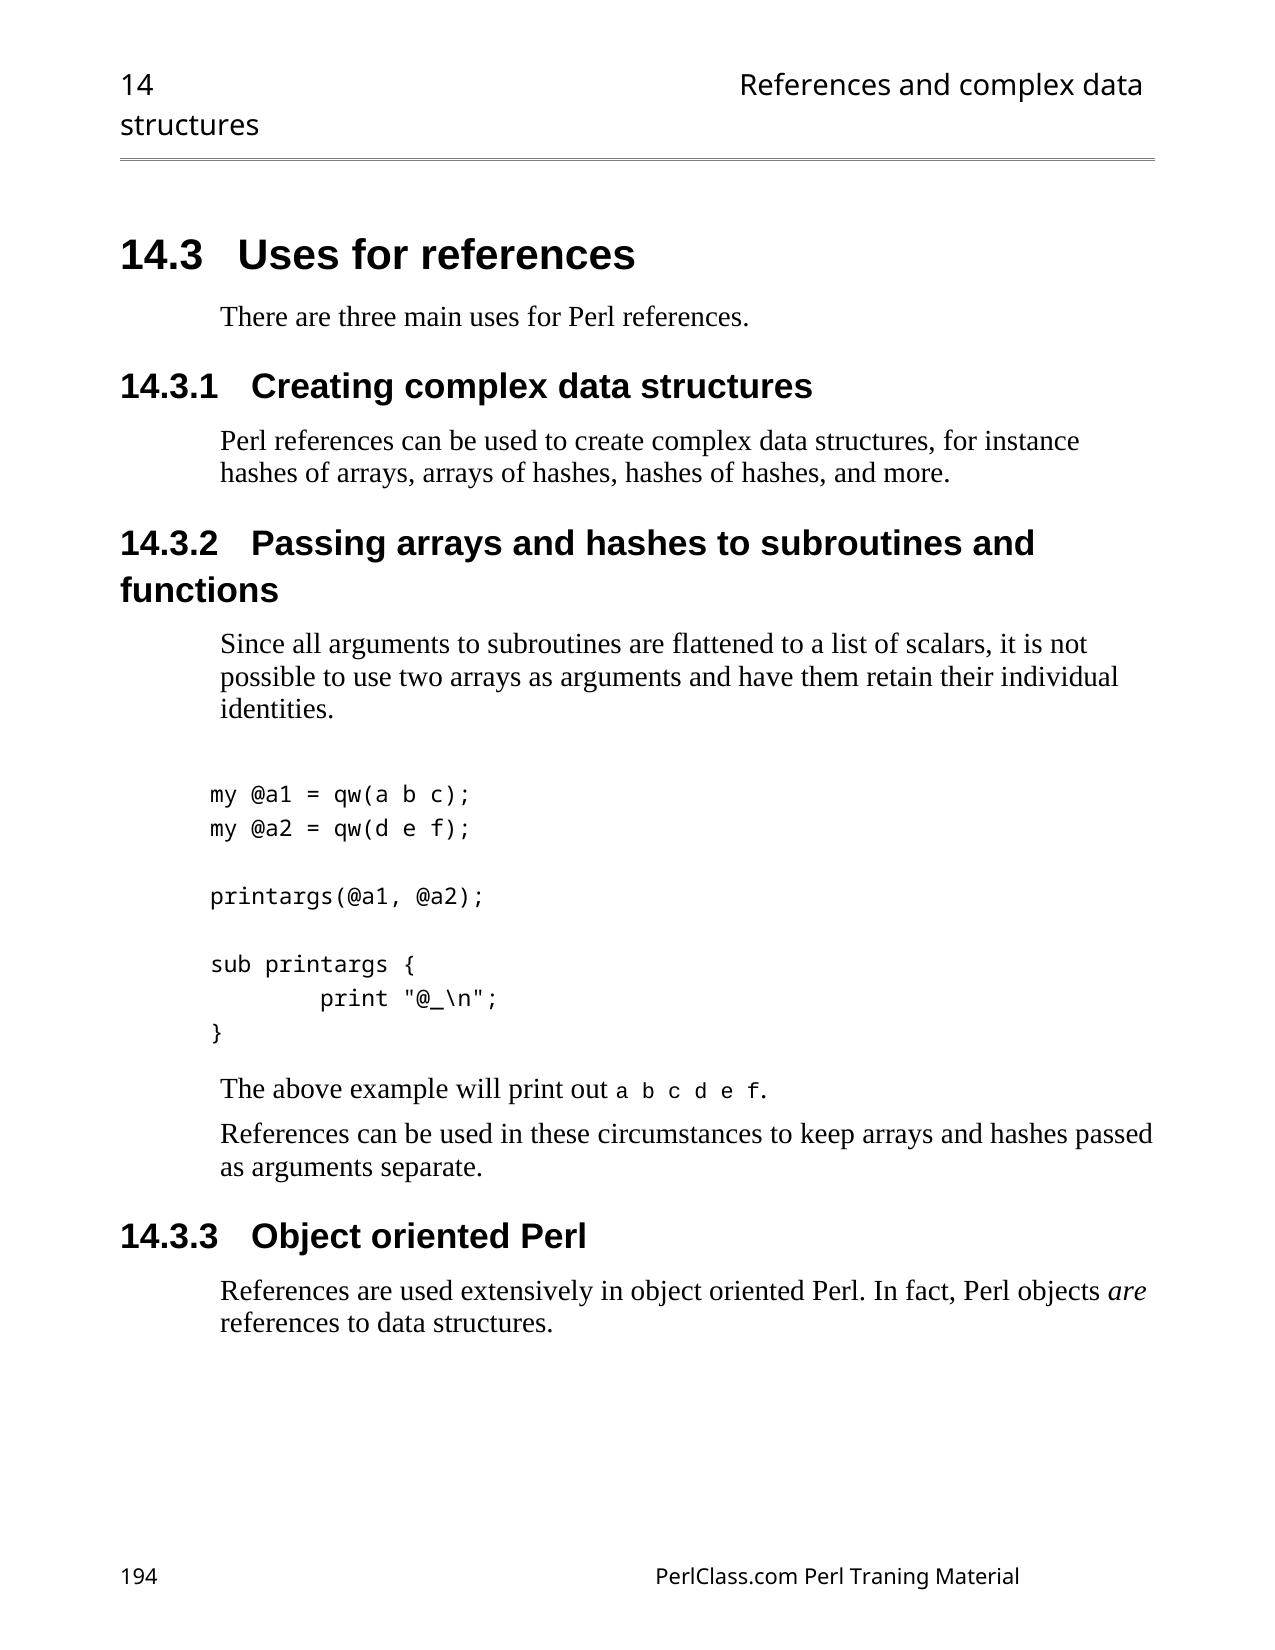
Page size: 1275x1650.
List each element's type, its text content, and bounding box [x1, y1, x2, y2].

subtitle Uses for references [120, 222, 1155, 278]
text my @a1 = qw(a b c); [210, 777, 1155, 809]
subtitle Creating complex data structures [120, 359, 1155, 406]
text References are used extensively in object oriented Perl. In fact, Perl objects are references to data structures. [220, 1274, 1155, 1339]
text The above example will print out a b c d e f. [220, 1072, 1155, 1105]
subtitle Passing arrays and hashes to subroutines and functions [120, 516, 1155, 609]
text my @a2 = qw(d e f); [210, 811, 1155, 843]
text Perl references can be used to create complex data structures, for instance hashes of arrays, arrays of hashes, hashes of hashes, and more. [220, 424, 1155, 489]
text References can be used in these circumstances to keep arrays and hashes passed as arguments separate. [220, 1117, 1155, 1182]
text There are three main uses for Perl references. [220, 300, 1155, 332]
text } [210, 1015, 1155, 1047]
text sub printargs { [210, 947, 1155, 979]
subtitle Object oriented Perl [120, 1209, 1155, 1256]
text Since all arguments to subroutines are flattened to a list of scalars, it is not possible to use two arrays as arguments and have them retain their individual identities. [220, 627, 1155, 725]
text print "@_\n"; [210, 981, 1155, 1013]
text printargs(@a1, @a2); [210, 879, 1155, 911]
